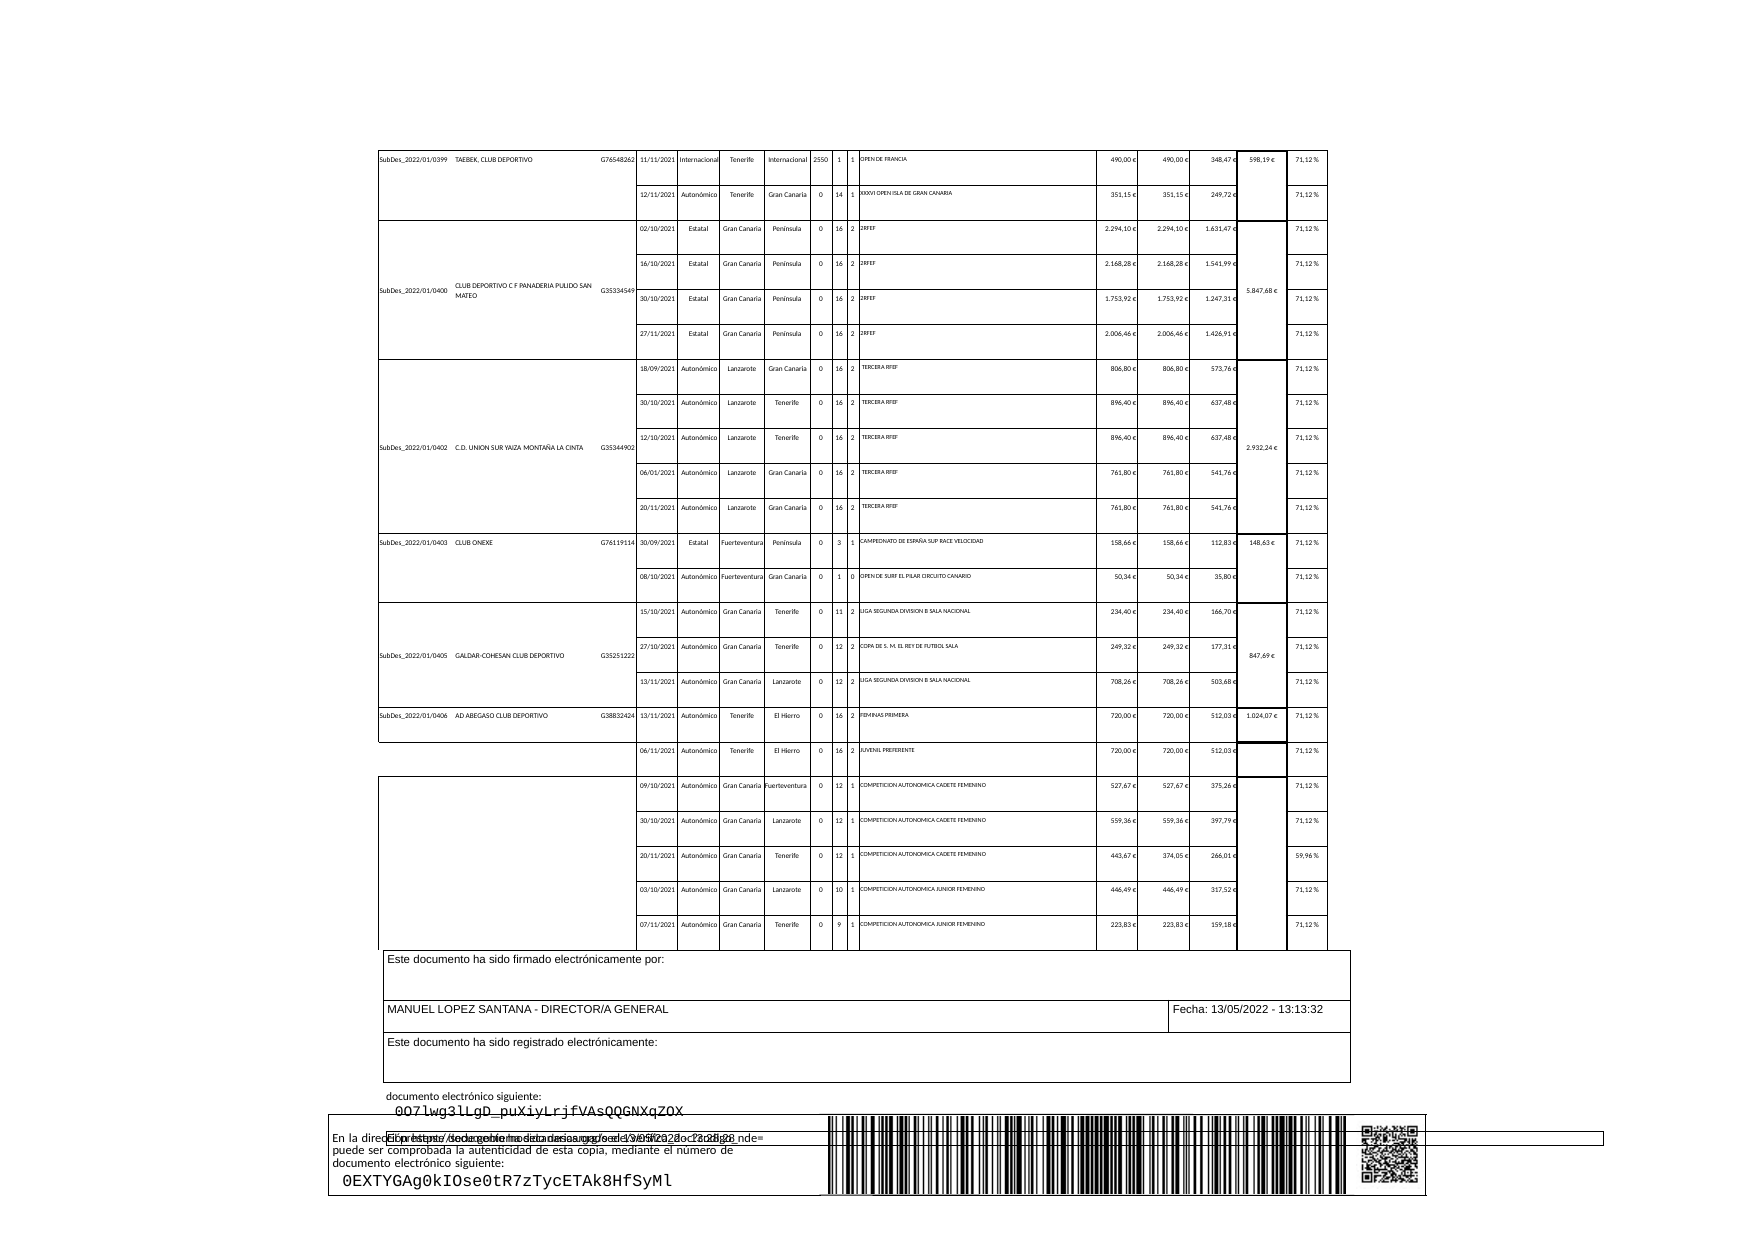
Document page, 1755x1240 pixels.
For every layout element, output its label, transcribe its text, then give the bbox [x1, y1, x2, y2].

table_cell Autonómico [678, 882, 719, 915]
table_cell Península [765, 255, 810, 289]
table_cell 71,12 % [1288, 221, 1327, 254]
table_cell 317,52 € [1190, 882, 1236, 915]
table_cell 71,12 % [1288, 603, 1327, 637]
table_cell Autonómico [678, 673, 719, 707]
table_cell 249,32 € [1138, 638, 1189, 672]
table_cell Autonómico [678, 186, 719, 219]
table_cell 446,49 € [1097, 882, 1137, 915]
table_cell Gran Canaria [765, 186, 810, 219]
table_cell SubDes_2022/01/0403 [379, 534, 454, 602]
table_cell TERCERA RFEF [860, 464, 1096, 498]
table_cell LIGA SEGUNDA DIVISION B SALA NACIONAL [860, 673, 1096, 707]
table_cell Estatal [678, 534, 719, 567]
table_cell 71,12 % [1288, 916, 1327, 950]
table_cell Fecha: 13/05/2022 - 13:13:32 [1169, 1001, 1350, 1032]
table_cell Autonómico [678, 499, 719, 533]
table_cell Gran Canaria [720, 603, 764, 637]
table_cell [1328, 637, 1350, 672]
table_cell [1328, 220, 1350, 254]
table_cell 559,36 € [1097, 812, 1137, 846]
table_cell 1.753,92 € [1097, 290, 1137, 324]
table_cell TERCERA RFEF [860, 360, 1096, 393]
table_cell Gran Canaria [765, 360, 810, 393]
table_cell 71,12 % [1288, 882, 1327, 915]
table_cell Tenerife [765, 916, 810, 950]
table_cell 71,12 % [1288, 395, 1327, 428]
table_cell 249,72 € [1190, 186, 1236, 219]
table_cell 07/11/2021 [637, 916, 677, 950]
table_cell 2RFEF [860, 290, 1096, 324]
table_cell SubDes_2022/01/0406 [379, 708, 454, 741]
table_cell LIGA SEGUNDA DIVISION B SALA NACIONAL [860, 603, 1096, 637]
table_cell 1 [848, 151, 859, 185]
table_cell 15/10/2021 [637, 603, 677, 637]
table_cell 0 [811, 429, 832, 463]
table_cell Tenerife [765, 847, 810, 881]
table_cell 9 [833, 916, 847, 950]
table_cell 09/10/2021 [637, 777, 677, 811]
table_cell 708,26 € [1097, 673, 1137, 707]
table_cell 16 [833, 464, 847, 498]
table_cell Península [765, 325, 810, 359]
table_cell G35334549 [598, 221, 636, 359]
table_cell 16 [833, 221, 847, 254]
table_cell 1.753,92 € [1138, 290, 1189, 324]
table_cell 1 [848, 534, 859, 567]
table_cell 1 [833, 151, 847, 185]
table_cell 71,12 % [1288, 290, 1327, 324]
table_cell Autonómico [678, 777, 719, 811]
table_cell 0 [811, 534, 832, 567]
table_cell 541,76 € [1190, 464, 1236, 498]
table_cell 11 [833, 603, 847, 637]
table_cell [1328, 533, 1350, 567]
table_cell 0 [811, 464, 832, 498]
table_cell [598, 777, 636, 950]
table_cell 2550 [811, 151, 832, 185]
table_cell 16 [833, 325, 847, 359]
table_cell 2RFEF [860, 325, 1096, 359]
table_cell [1328, 846, 1350, 881]
table_cell 573,76 € [1190, 360, 1236, 393]
table_cell Este documento ha sido firmado electrónicamente por: [384, 951, 1169, 999]
table_cell [1328, 915, 1350, 950]
table_cell 12 [833, 847, 847, 881]
table_cell TERCERA RFEF [860, 429, 1096, 463]
table_cell [1169, 1033, 1350, 1082]
table_cell 249,32 € [1097, 638, 1137, 672]
table_cell G35251222 [598, 603, 636, 707]
table_cell 71,12 % [1288, 360, 1327, 393]
table_cell Gran Canaria [720, 812, 764, 846]
table_cell Tenerife [720, 743, 764, 776]
table_cell 806,80 € [1138, 360, 1189, 393]
table_cell Fuerteventura [765, 777, 810, 811]
table_cell 71,12 % [1288, 325, 1327, 359]
table_cell 1 [848, 186, 859, 219]
table_cell 2 [848, 429, 859, 463]
table_cell 18/09/2021 [637, 360, 677, 393]
table_cell [1328, 254, 1350, 289]
table_cell 348,47 € [1190, 151, 1236, 185]
table_cell 16 [833, 429, 847, 463]
table_cell 166,70 € [1190, 603, 1236, 637]
table_cell Lanzarote [720, 499, 764, 533]
table_cell 30/10/2021 [637, 395, 677, 428]
table_cell Internacional [678, 151, 719, 185]
table_cell Lanzarote [720, 429, 764, 463]
table_cell 159,18 € [1190, 916, 1236, 950]
table_cell Tenerife [720, 186, 764, 219]
table_cell 16 [833, 708, 847, 741]
table_cell 30/10/2021 [637, 812, 677, 846]
table_cell Lanzarote [720, 360, 764, 393]
table_cell 896,40 € [1138, 395, 1189, 428]
table_cell Gran Canaria [720, 221, 764, 254]
table_cell 158,66 € [1097, 534, 1137, 567]
table_cell 0 [811, 743, 832, 776]
table_cell G35344902 [598, 360, 636, 533]
table_cell COMPETICION AUTONOMICA JUNIOR FEMENINO [860, 882, 1096, 915]
table_cell 71,12 % [1288, 812, 1327, 846]
table_cell Lanzarote [765, 673, 810, 707]
table_cell 71,12 % [1288, 186, 1327, 219]
table_cell [1328, 428, 1350, 463]
table_cell 12 [833, 812, 847, 846]
table_cell 2.006,46 € [1097, 325, 1137, 359]
table_cell Lanzarote [720, 464, 764, 498]
table_cell [1328, 811, 1350, 846]
table_cell COMPETICION AUTONOMICA CADETE FEMENINO [860, 847, 1096, 881]
table_cell 16 [833, 290, 847, 324]
table_cell 234,40 € [1097, 603, 1137, 637]
table_cell 637,48 € [1190, 395, 1236, 428]
table_cell 0 [811, 812, 832, 846]
table_cell 0 [811, 708, 832, 741]
table_cell 71,12 % [1288, 499, 1327, 533]
table_cell Gran Canaria [765, 499, 810, 533]
table_cell 2 [848, 638, 859, 672]
table_cell Tenerife [720, 151, 764, 185]
table_cell CAMPEONATO DE ESPAÑA SUP RACE VELOCIDAD [860, 534, 1096, 567]
table_cell 16/10/2021 [637, 255, 677, 289]
table_cell [1328, 568, 1350, 602]
table_cell 2 [848, 221, 859, 254]
table_cell 10 [833, 882, 847, 915]
table_cell 2 [848, 603, 859, 637]
table_cell Gran Canaria [720, 325, 764, 359]
table_cell SubDes_2022/01/0400 [379, 221, 454, 359]
table_cell G76548262 [598, 151, 636, 219]
table_cell [1328, 776, 1350, 811]
table_cell 2.294,10 € [1138, 221, 1189, 254]
table_cell 71,12 % [1288, 743, 1327, 776]
table_cell Estatal [678, 221, 719, 254]
table_cell [379, 777, 454, 950]
table_cell Autonómico [678, 360, 719, 393]
table_cell 2.294,10 € [1097, 221, 1137, 254]
table_cell 12 [833, 638, 847, 672]
table_cell 06/11/2021 [637, 743, 677, 776]
table_cell 806,80 € [1097, 360, 1137, 393]
table_cell 2RFEF [860, 255, 1096, 289]
table_cell [1328, 289, 1350, 324]
table_cell 5.847,68 € [1238, 222, 1286, 359]
table_cell 1 [848, 777, 859, 811]
table_cell Gran Canaria [720, 290, 764, 324]
table_cell 1 [833, 569, 847, 602]
table_cell 0 [811, 847, 832, 881]
table_cell 896,40 € [1097, 395, 1137, 428]
table_cell 0 [848, 569, 859, 602]
table_cell 2.006,46 € [1138, 325, 1189, 359]
table_cell 2 [848, 255, 859, 289]
table_cell TERCERA RFEF [860, 395, 1096, 428]
table_cell 30/10/2021 [637, 290, 677, 324]
table_cell 761,80 € [1138, 464, 1189, 498]
table_cell 559,36 € [1138, 812, 1189, 846]
table_cell Estatal [678, 255, 719, 289]
table_cell 446,49 € [1138, 882, 1189, 915]
table_cell El Hierro [765, 708, 810, 741]
table_cell 0 [811, 638, 832, 672]
table_cell TAEBEK, CLUB DEPORTIVO [455, 151, 598, 219]
table_cell 0 [811, 777, 832, 811]
table_cell COPA DE S. M. EL REY DE FUTBOL SALA [860, 638, 1096, 672]
table_cell 71,12 % [1288, 708, 1327, 741]
table_cell 0 [811, 569, 832, 602]
table_cell [1238, 778, 1286, 950]
table_cell 541,76 € [1190, 499, 1236, 533]
table_cell 527,67 € [1097, 777, 1137, 811]
table_cell Lanzarote [765, 812, 810, 846]
table_cell 71,12 % [1288, 638, 1327, 672]
table_cell 71,12 % [1288, 255, 1327, 289]
table_cell AD ABEGASO CLUB DEPORTIVO [455, 708, 598, 741]
table_cell COMPETICION AUTONOMICA CADETE FEMENINO [860, 777, 1096, 811]
table_cell Autonómico [678, 812, 719, 846]
table_cell Fuerteventura [720, 534, 764, 567]
table_cell 03/10/2021 [637, 882, 677, 915]
table_cell 20/11/2021 [637, 499, 677, 533]
table_cell 20/11/2021 [637, 847, 677, 881]
table_cell Autonómico [678, 916, 719, 950]
table_cell 637,48 € [1190, 429, 1236, 463]
table_cell 27/11/2021 [637, 325, 677, 359]
table_cell Autonómico [678, 603, 719, 637]
table_cell 50,34 € [1138, 569, 1189, 602]
table_cell 351,15 € [1138, 186, 1189, 219]
table_cell 12 [833, 777, 847, 811]
table_cell 1 [848, 847, 859, 881]
table_cell Autonómico [678, 743, 719, 776]
table_cell 896,40 € [1138, 429, 1189, 463]
table_cell 35,80 € [1190, 569, 1236, 602]
table_cell 1.541,99 € [1190, 255, 1236, 289]
table_cell Autonómico [678, 638, 719, 672]
table_cell 12/11/2021 [637, 186, 677, 219]
table_cell 14 [833, 186, 847, 219]
table_cell 71,12 % [1288, 673, 1327, 707]
table_cell 512,03 € [1190, 743, 1236, 776]
table_cell [1328, 185, 1350, 219]
table_cell 112,83 € [1190, 534, 1236, 567]
table_cell 0 [811, 395, 832, 428]
table_cell 351,15 € [1097, 186, 1137, 219]
table_cell [1328, 707, 1350, 741]
table_cell 148,63 € [1238, 535, 1286, 602]
table_cell Península [765, 221, 810, 254]
table_cell Tenerife [765, 638, 810, 672]
table_cell 0 [811, 360, 832, 393]
table_cell 720,00 € [1097, 743, 1137, 776]
table_cell 16 [833, 395, 847, 428]
table_cell 16 [833, 743, 847, 776]
table_cell 16 [833, 255, 847, 289]
table_cell 503,68 € [1190, 673, 1236, 707]
table_cell Autonómico [678, 429, 719, 463]
table_cell [1328, 359, 1350, 393]
table_cell 761,80 € [1138, 499, 1189, 533]
table_cell Gran Canaria [765, 464, 810, 498]
table_cell 71,12 % [1288, 569, 1327, 602]
table_cell 2 [848, 360, 859, 393]
table_cell 12/10/2021 [637, 429, 677, 463]
table_cell Tenerife [765, 429, 810, 463]
table_cell OPEN DE SURF EL PILAR CIRCUITO CANARIO [860, 569, 1096, 602]
table_cell 490,00 € [1097, 151, 1137, 185]
table_cell Gran Canaria [720, 255, 764, 289]
table_cell 0 [811, 916, 832, 950]
table_cell 720,00 € [1097, 708, 1137, 741]
table_cell 27/10/2021 [637, 638, 677, 672]
table_cell 1 [848, 812, 859, 846]
table_cell 2 [848, 673, 859, 707]
table_cell SubDes_2022/01/0405 [379, 603, 454, 707]
table_cell 1 [848, 882, 859, 915]
table_cell [1328, 150, 1350, 185]
table_cell 3 [833, 534, 847, 567]
table_cell 0 [811, 603, 832, 637]
table_cell COMPETICION AUTONOMICA CADETE FEMENINO [860, 812, 1096, 846]
table_cell 12 [833, 673, 847, 707]
table_cell [1328, 741, 1350, 776]
table_cell 16 [833, 360, 847, 393]
table_cell 2 [848, 708, 859, 741]
table_cell 71,12 % [1288, 464, 1327, 498]
table_cell 11/11/2021 [637, 151, 677, 185]
table_cell [1169, 951, 1350, 999]
table_cell 0 [811, 221, 832, 254]
table_cell 598,19 € [1238, 152, 1286, 219]
table_cell 2 [848, 325, 859, 359]
table_cell 02/10/2021 [637, 221, 677, 254]
table_cell 2 [848, 395, 859, 428]
table_cell 397,79 € [1190, 812, 1236, 846]
table_cell 71,12 % [1288, 777, 1327, 811]
table_cell Tenerife [720, 708, 764, 741]
table_cell Gran Canaria [720, 673, 764, 707]
table_cell 0 [811, 325, 832, 359]
table_cell [1328, 498, 1350, 533]
table_cell GALDAR-COHESAN CLUB DEPORTIVO [455, 603, 598, 707]
table_cell 1 [848, 916, 859, 950]
table_cell SubDes_2022/01/0399 [379, 151, 454, 219]
table_cell Lanzarote [765, 882, 810, 915]
table_cell 1.024,07 € [1238, 709, 1286, 741]
table_cell 223,83 € [1097, 916, 1137, 950]
table_cell 720,00 € [1138, 708, 1189, 741]
table_cell [455, 777, 598, 950]
table_cell 13/11/2021 [637, 708, 677, 741]
table_cell Gran Canaria [720, 847, 764, 881]
table_cell Estatal [678, 290, 719, 324]
table_cell OPEN DE FRANCIA [860, 151, 1096, 185]
table_cell 708,26 € [1138, 673, 1189, 707]
table_cell [379, 1032, 383, 1082]
table_cell 1.426,91 € [1190, 325, 1236, 359]
table_cell 158,66 € [1138, 534, 1189, 567]
table_cell Península [765, 534, 810, 567]
table_cell 896,40 € [1097, 429, 1137, 463]
table_cell 512,03 € [1190, 708, 1236, 741]
table_cell 0 [811, 290, 832, 324]
table_cell Fuerteventura [720, 569, 764, 602]
table_cell COMPETICION AUTONOMICA JUNIOR FEMENINO [860, 916, 1096, 950]
table_cell [1328, 324, 1350, 359]
table_cell 847,69 € [1238, 604, 1286, 707]
table_cell 720,00 € [1138, 743, 1189, 776]
table_cell Tenerife [765, 603, 810, 637]
table_cell TERCERA RFEF [860, 499, 1096, 533]
table_cell 59,96 % [1288, 847, 1327, 881]
table_cell Gran Canaria [720, 638, 764, 672]
table_cell 2 [848, 464, 859, 498]
table_cell [379, 950, 383, 999]
table_cell 06/01/2021 [637, 464, 677, 498]
table_cell 71,12 % [1288, 151, 1327, 185]
table_cell 2 [848, 499, 859, 533]
table_cell 177,31 € [1190, 638, 1236, 672]
table_cell 223,83 € [1138, 916, 1189, 950]
table_cell Estatal [678, 325, 719, 359]
table_cell 30/09/2021 [637, 534, 677, 567]
table_cell 0 [811, 499, 832, 533]
table_cell G76119114 [598, 534, 636, 602]
table_cell [379, 1000, 383, 1032]
table_cell Tenerife [765, 395, 810, 428]
table_cell [1328, 672, 1350, 707]
table_cell 1.631,47 € [1190, 221, 1236, 254]
table_cell [1328, 602, 1350, 637]
table_cell 2.168,28 € [1138, 255, 1189, 289]
table_cell FEMINAS PRIMERA [860, 708, 1096, 741]
table_cell SubDes_2022/01/0402 [379, 360, 454, 533]
table_cell 2RFEF [860, 221, 1096, 254]
table_cell 374,05 € [1138, 847, 1189, 881]
table_cell Península [765, 290, 810, 324]
table_cell 2.168,28 € [1097, 255, 1137, 289]
table_cell 0 [811, 673, 832, 707]
table_cell CLUB DEPORTIVO C F PANADERIA PULIDO SAN MATEO [455, 221, 598, 359]
table_cell 234,40 € [1138, 603, 1189, 637]
table_cell Autonómico [678, 395, 719, 428]
table_cell El Hierro [765, 743, 810, 776]
table_cell 761,80 € [1097, 499, 1137, 533]
table_cell 50,34 € [1097, 569, 1137, 602]
table_cell 71,12 % [1288, 429, 1327, 463]
table_cell JUVENIL PREFERENTE [860, 743, 1096, 776]
table_cell 71,12 % [1288, 534, 1327, 567]
table_cell 2 [848, 290, 859, 324]
table_cell Este documento ha sido registrado electrónicamente: [384, 1033, 1169, 1082]
table_cell 2.932,24 € [1238, 361, 1286, 533]
table_cell Internacional [765, 151, 810, 185]
table_cell [1328, 394, 1350, 428]
table_cell 08/10/2021 [637, 569, 677, 602]
table_cell [1328, 463, 1350, 498]
table_cell C.D. UNION SUR YAIZA MONTAÑA LA CINTA [455, 360, 598, 533]
table_cell 266,01 € [1190, 847, 1236, 881]
table_cell Gran Canaria [720, 916, 764, 950]
table_cell Autonómico [678, 708, 719, 741]
table_cell 0 [811, 255, 832, 289]
table_cell 527,67 € [1138, 777, 1189, 811]
table_cell 0 [811, 882, 832, 915]
table_cell Autonómico [678, 569, 719, 602]
table_cell Lanzarote [720, 395, 764, 428]
table_cell XXXVI OPEN ISLA DE GRAN CANARIA [860, 186, 1096, 219]
table_cell 16 [833, 499, 847, 533]
table_cell 375,26 € [1190, 777, 1236, 811]
table_cell [1328, 881, 1350, 915]
table_cell G38832424 [598, 708, 636, 741]
table_cell Gran Canaria [720, 777, 764, 811]
table_cell 13/11/2021 [637, 673, 677, 707]
table_cell CLUB ONEXE [455, 534, 598, 602]
table_cell 761,80 € [1097, 464, 1137, 498]
table_cell Gran Canaria [765, 569, 810, 602]
table_cell Autonómico [678, 464, 719, 498]
table_cell 443,67 € [1097, 847, 1137, 881]
table_cell 2 [848, 743, 859, 776]
table_cell Autonómico [678, 847, 719, 881]
table_cell Gran Canaria [720, 882, 764, 915]
table_cell 0 [811, 186, 832, 219]
table_cell MANUEL LOPEZ SANTANA - DIRECTOR/A GENERAL [384, 1001, 1168, 1032]
table_cell 1.247,31 € [1190, 290, 1236, 324]
table_cell 490,00 € [1138, 151, 1189, 185]
